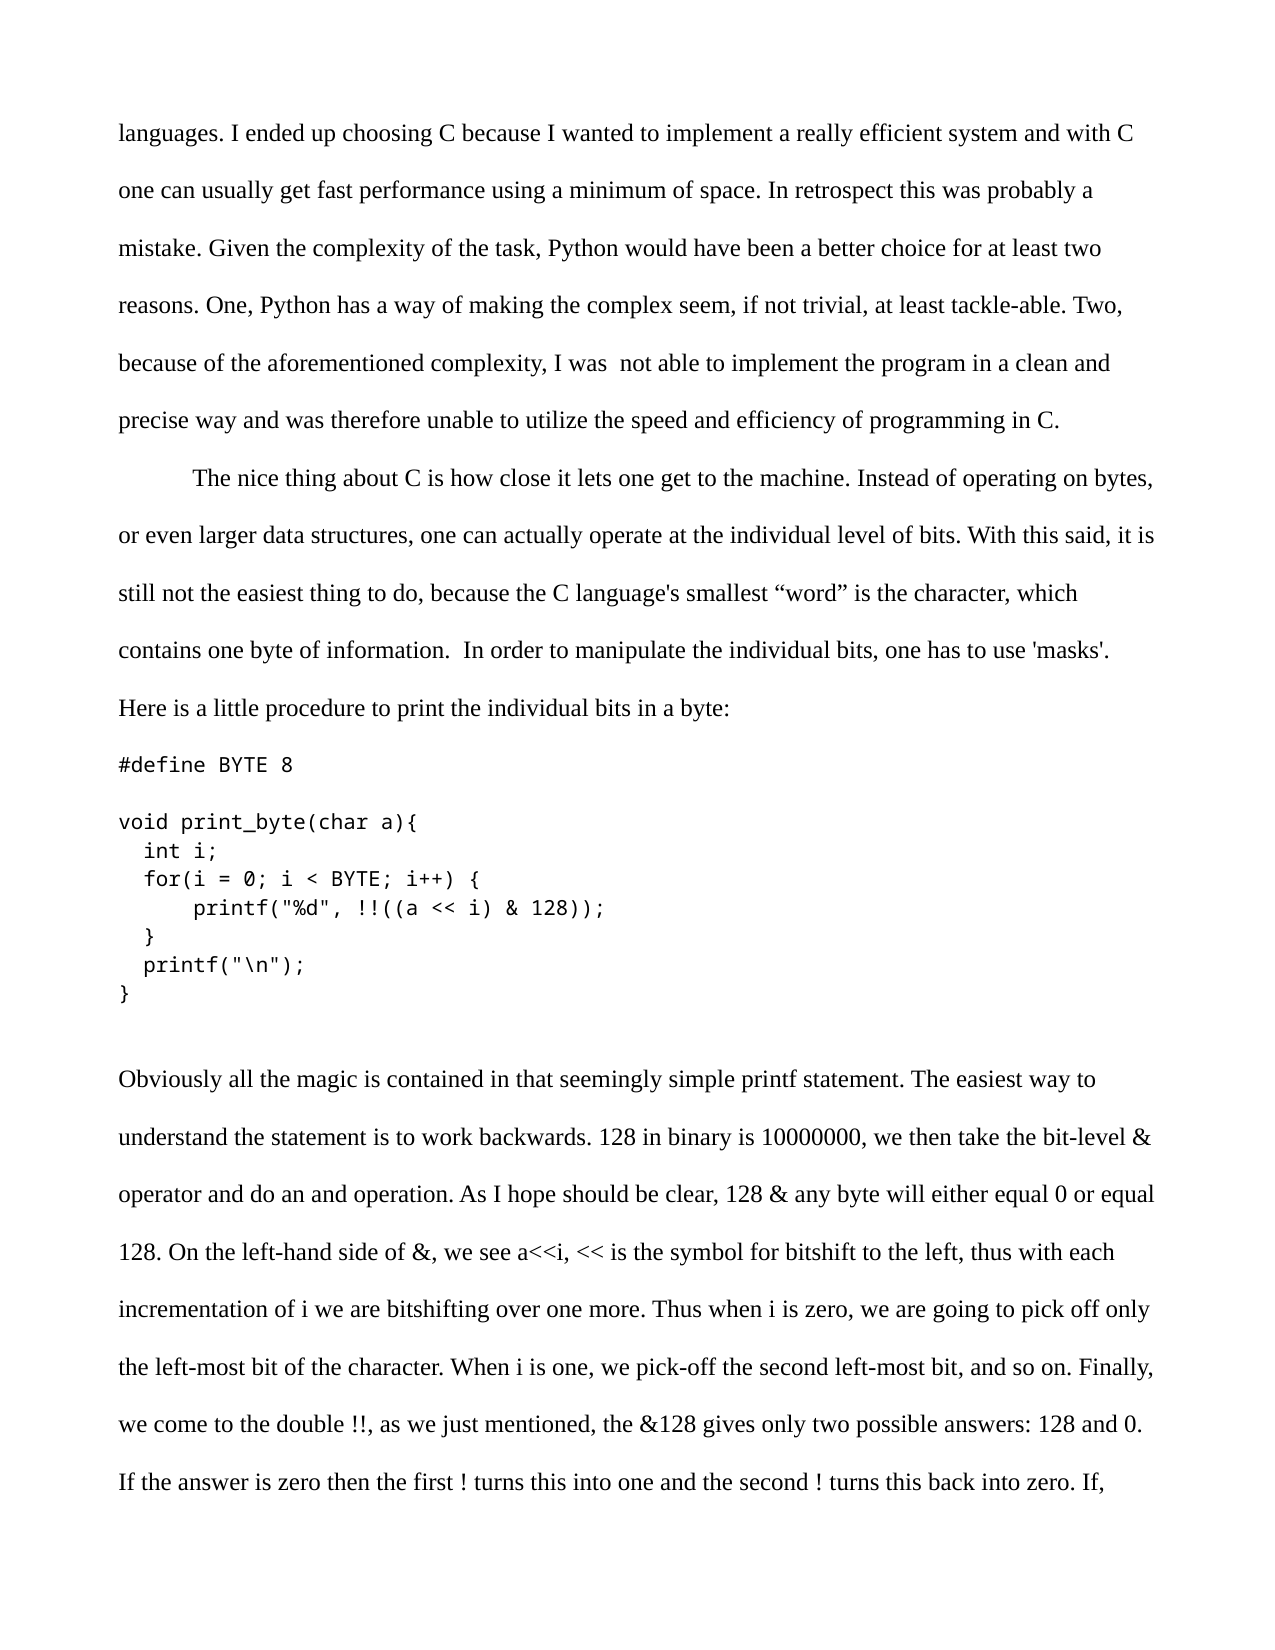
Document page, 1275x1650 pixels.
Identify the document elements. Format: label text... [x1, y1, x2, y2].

text } [118, 978, 1157, 1007]
text printf("%d", !!((a << i) & 128)); [118, 893, 1157, 921]
text int i; [118, 836, 1157, 864]
text languages. I ended up choosing C because I wanted to implement a really efficient system and with C one can usually get fast performance using a minimum of space. In retrospect this was probably a mistake. Given the complexity of the task, Python would have been a better choice for at least two reasons. One, Python has a way of making the complex seem, if not trivial, at least tackle-able. Two, because of the aforementioned complexity, I was not able to implement the program in a clean and precise way and was therefore unable to utilize the speed and efficiency of programming in C. [118, 118, 1157, 434]
text Obviously all the magic is contained in that seemingly simple printf statement. The easiest way to understand the statement is to work backwards. 128 in binary is 10000000, we then take the bit-level & operator and do an and operation. As I hope should be clear, 128 & any byte will either equal 0 or equal 128. On the left-hand side of &, we see a<<i, << is the symbol for bitshift to the left, thus with each incrementation of i we are bitshifting over one more. Thus when i is zero, we are going to pick off only the left-most bit of the character. When i is one, we pick-off the second left-most bit, and so on. Finally, we come to the double !!, as we just mentioned, the &128 gives only two possible answers: 128 and 0. If the answer is zero then the first ! turns this into one and the second ! turns this back into zero. If, [118, 1064, 1157, 1495]
text } [118, 921, 1157, 950]
text #define BYTE 8 [118, 751, 1157, 779]
text void print_byte(char a){ [118, 807, 1157, 836]
text for(i = 0; i < BYTE; i++) { [118, 864, 1157, 893]
text printf("\n"); [118, 950, 1157, 978]
text The nice thing about C is how close it lets one get to the machine. Instead of operating on bytes, or even larger data structures, one can actually operate at the individual level of bits. With this said, it is still not the easiest thing to do, because the C language's smallest “word” is the character, which contains one byte of information. In order to manipulate the individual bits, one has to use 'masks'. Here is a little procedure to print the individual bits in a byte: [118, 463, 1157, 722]
